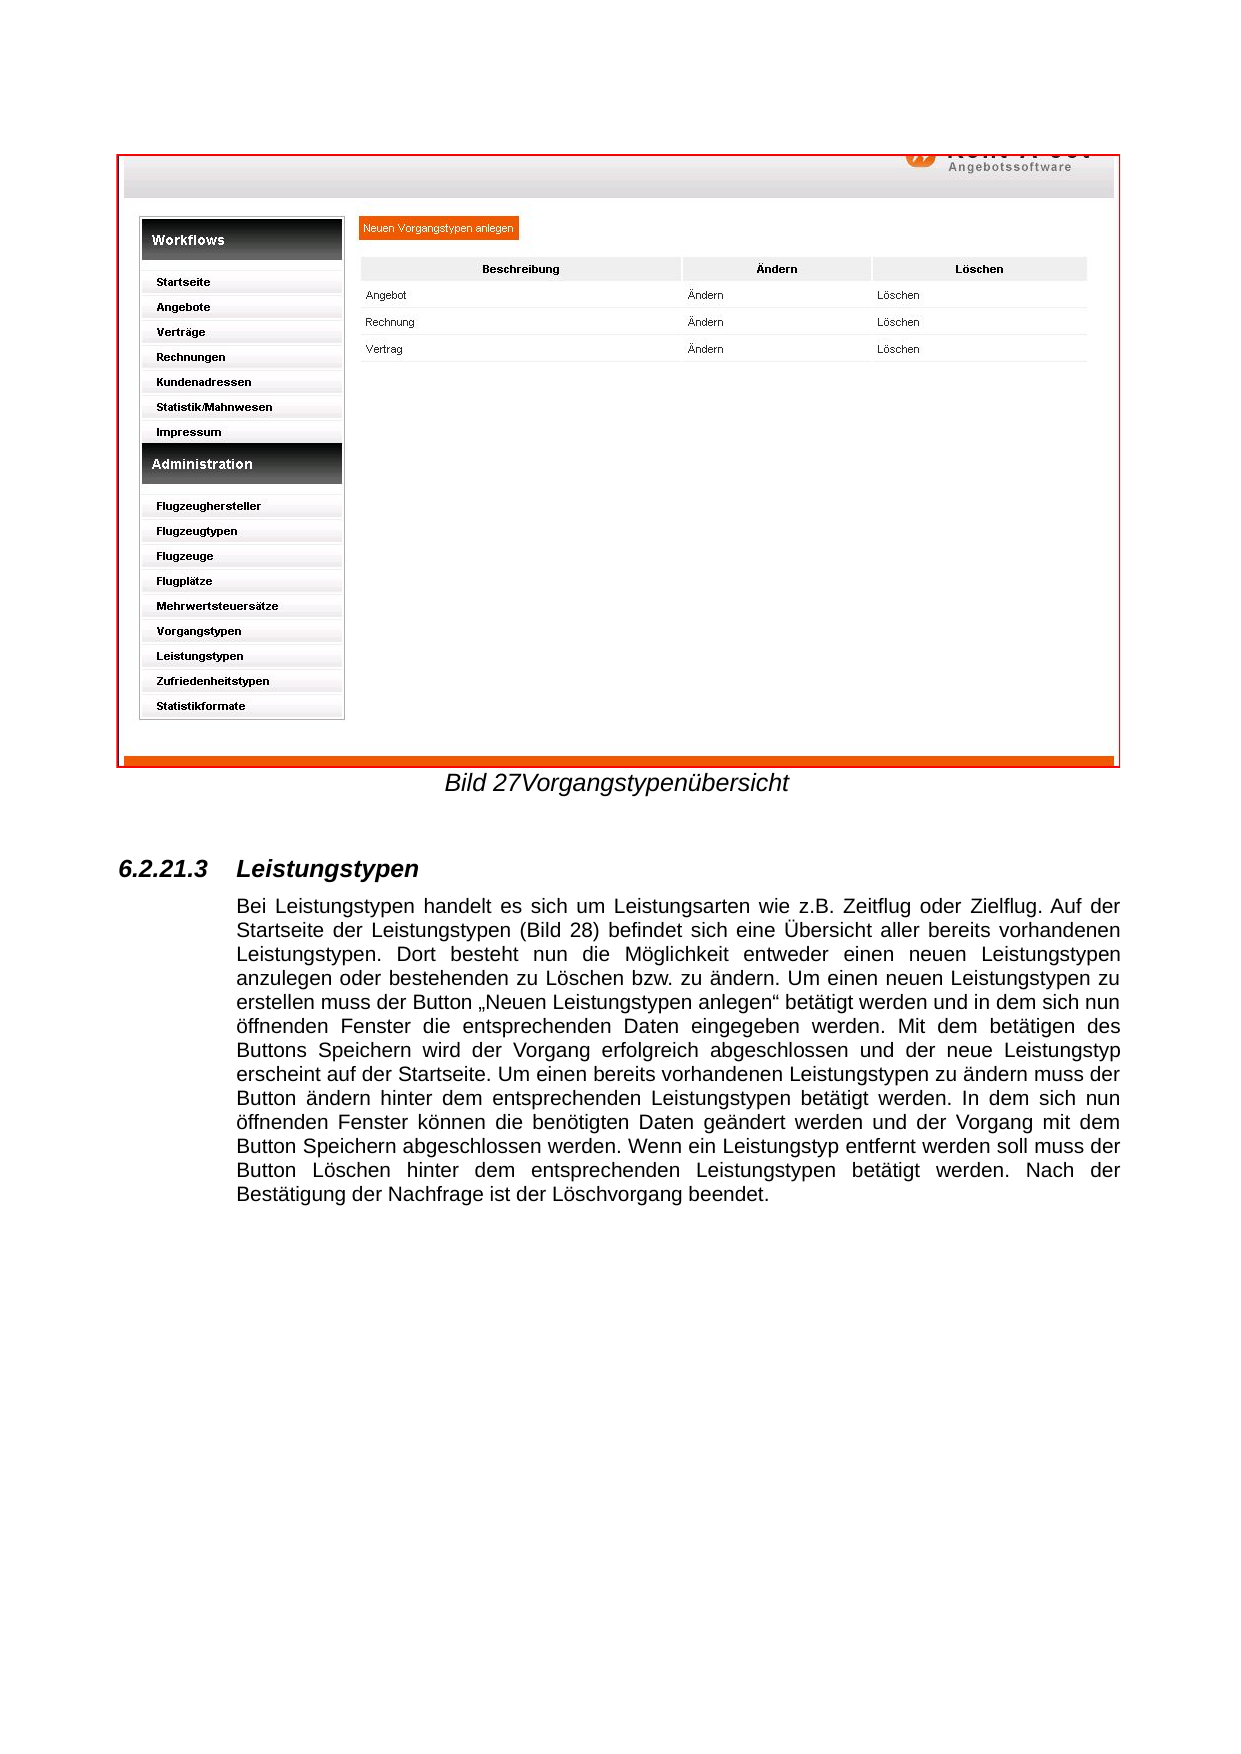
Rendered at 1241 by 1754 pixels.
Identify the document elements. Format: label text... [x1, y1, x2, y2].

text Bei Leistungstypen handelt es sich um Leistungsarten wie z.B. Zeitflug oder Zielflug. Auf der Startseite der Leistungstypen (Bild 28) befindet sich eine Übersicht aller bereits vorhandenen Leistungstypen. Dort besteht nun die Möglichkeit entweder einen neuen Leistungstypen anzulegen oder bestehenden zu Löschen bzw. zu ändern. Um einen neuen Leistungstypen zu erstellen muss der Button „Neuen Leistungstypen anlegen“ betätigt werden und in dem sich nun öffnenden Fenster die entsprechenden Daten eingegeben werden. Mit dem betätigen des Buttons Speichern wird der Vorgang erfolgreich abgeschlossen und der neue Leistungstyp erscheint auf der Startseite. Um einen bereits vorhandenen Leistungstypen zu ändern muss der Button ändern hinter dem entsprechenden Leistungstypen betätigt werden. In dem sich nun öffnenden Fenster können die benötigten Daten geändert werden und der Vorgang mit dem Button Speichern abgeschlossen werden. Wenn ein Leistungstyp entfernt werden soll muss der Button Löschen hinter dem entsprechenden Leistungstypen betätigt werden. Nach der Bestätigung der Nachfrage ist der Löschvorgang beendet. [236, 894, 1122, 1206]
text Bild 27Vorgangstypenübersicht [116, 768, 1120, 797]
subtitle Leistungstypen [118, 854, 1122, 882]
picture [116, 154, 1121, 768]
